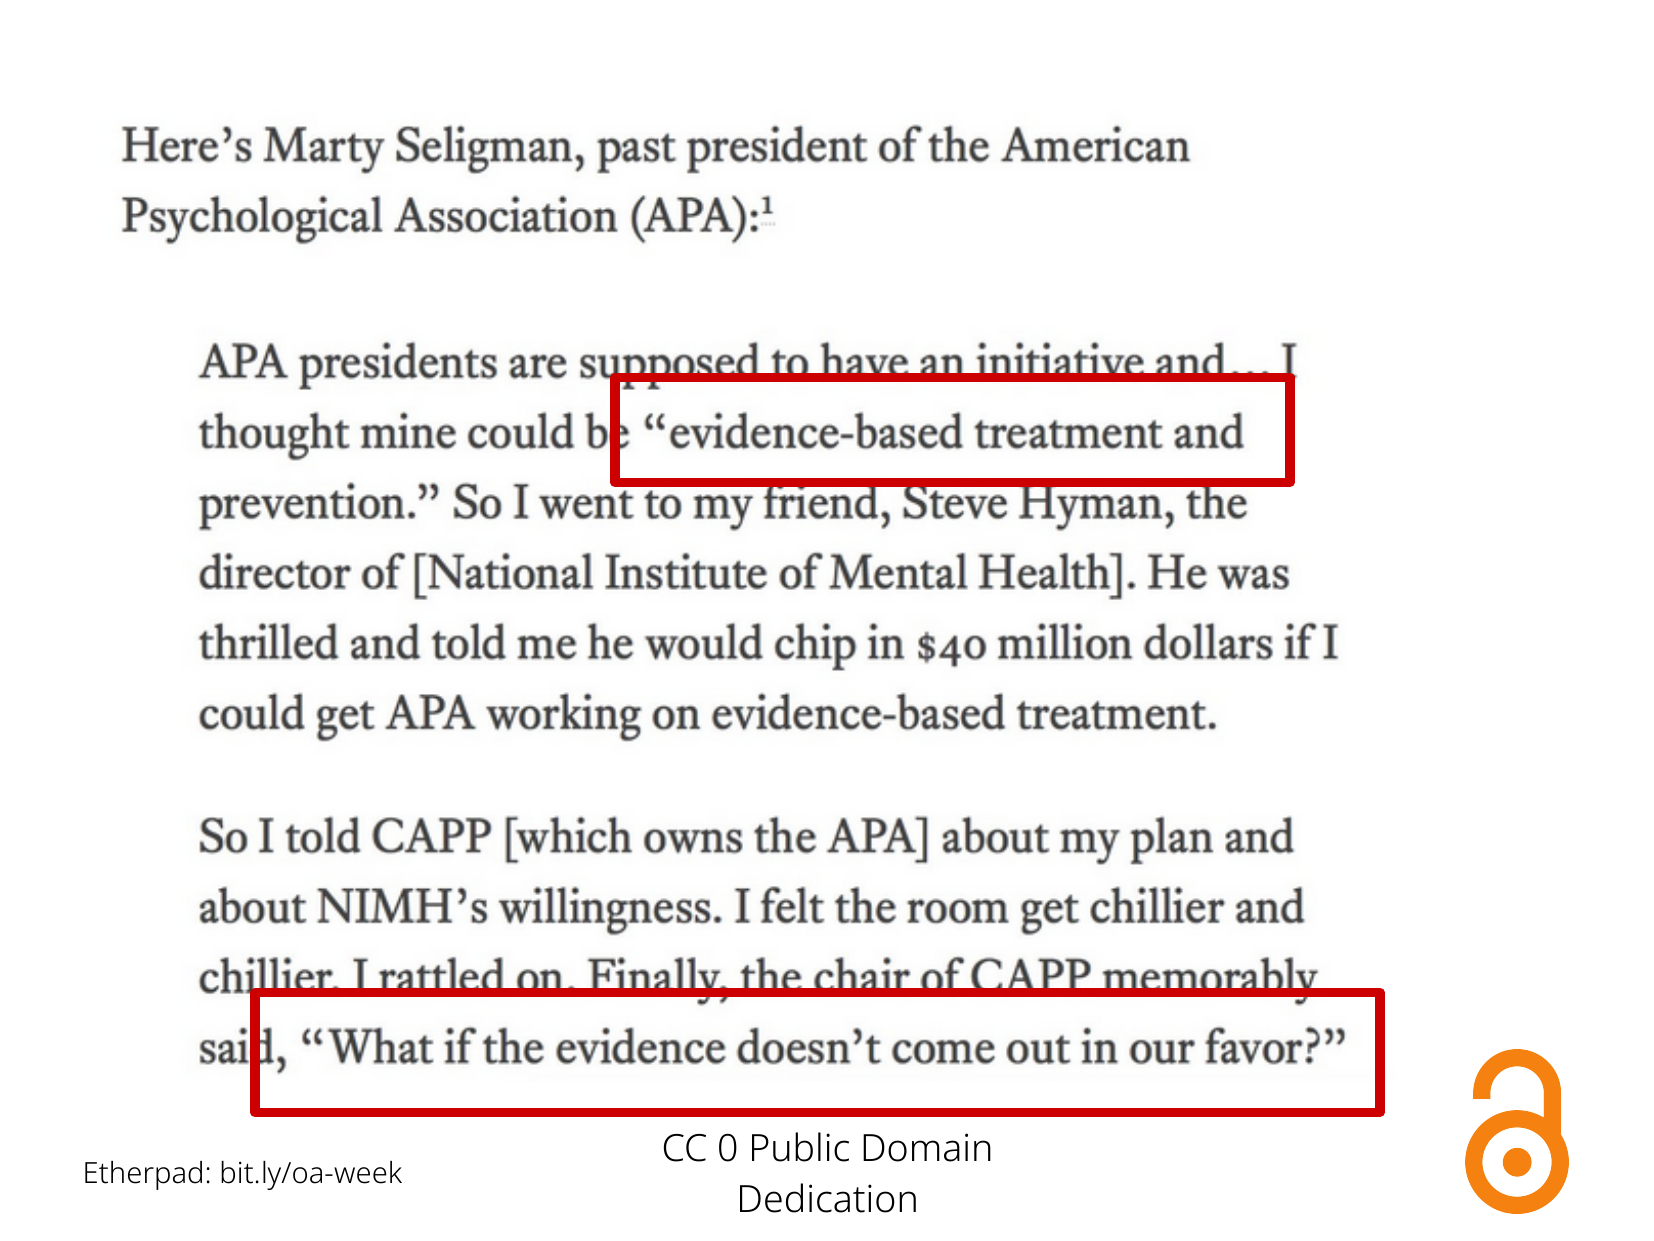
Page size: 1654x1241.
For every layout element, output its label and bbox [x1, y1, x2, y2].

picture [1463, 1047, 1571, 1216]
picture [260, 997, 1375, 1083]
picture [90, 107, 1396, 1083]
